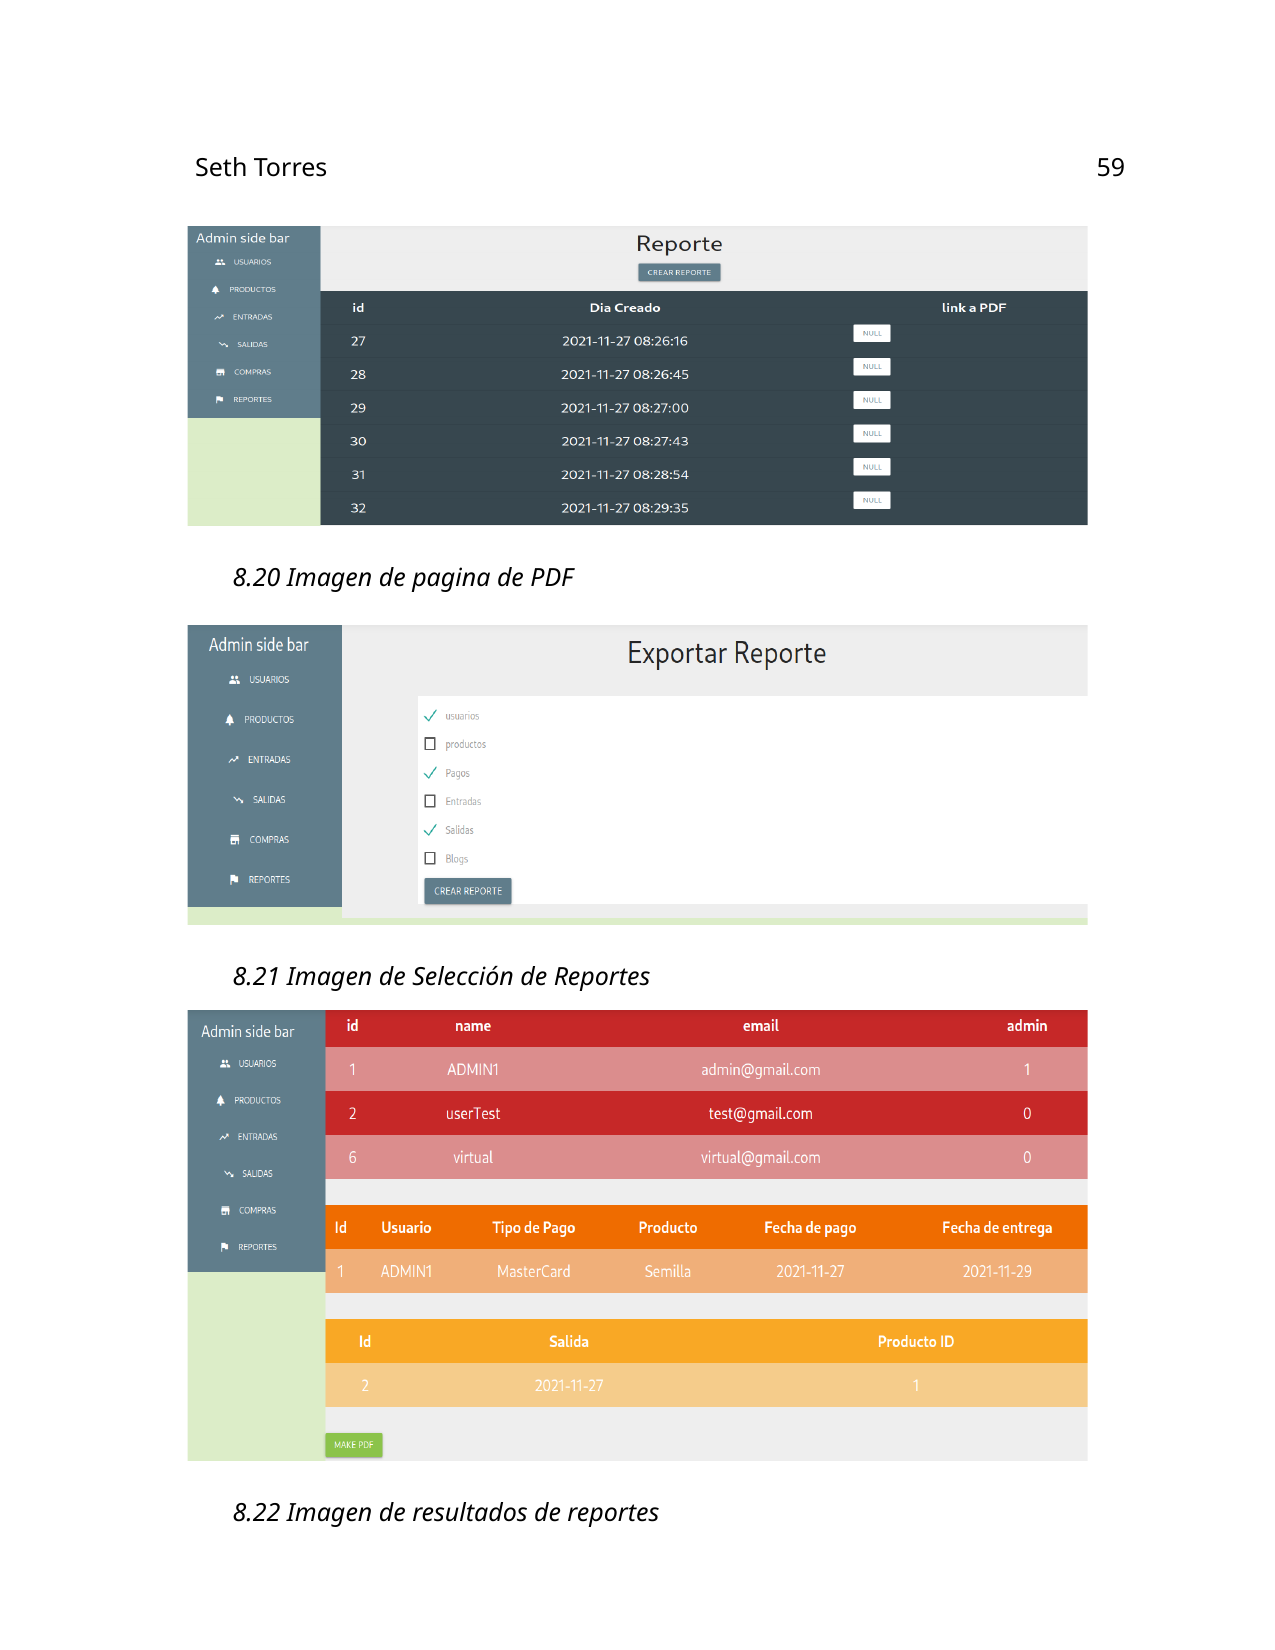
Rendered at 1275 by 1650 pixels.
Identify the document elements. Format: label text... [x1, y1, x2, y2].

text 8.21 Imagen de Selección de Reportes [187, 925, 1087, 993]
text 8.22 Imagen de resultados de reportes [187, 1461, 1087, 1529]
picture [187, 1010, 1088, 1461]
picture [187, 625, 1088, 925]
picture [187, 226, 1088, 526]
text 8.20 Imagen de pagina de PDF [187, 526, 1087, 594]
